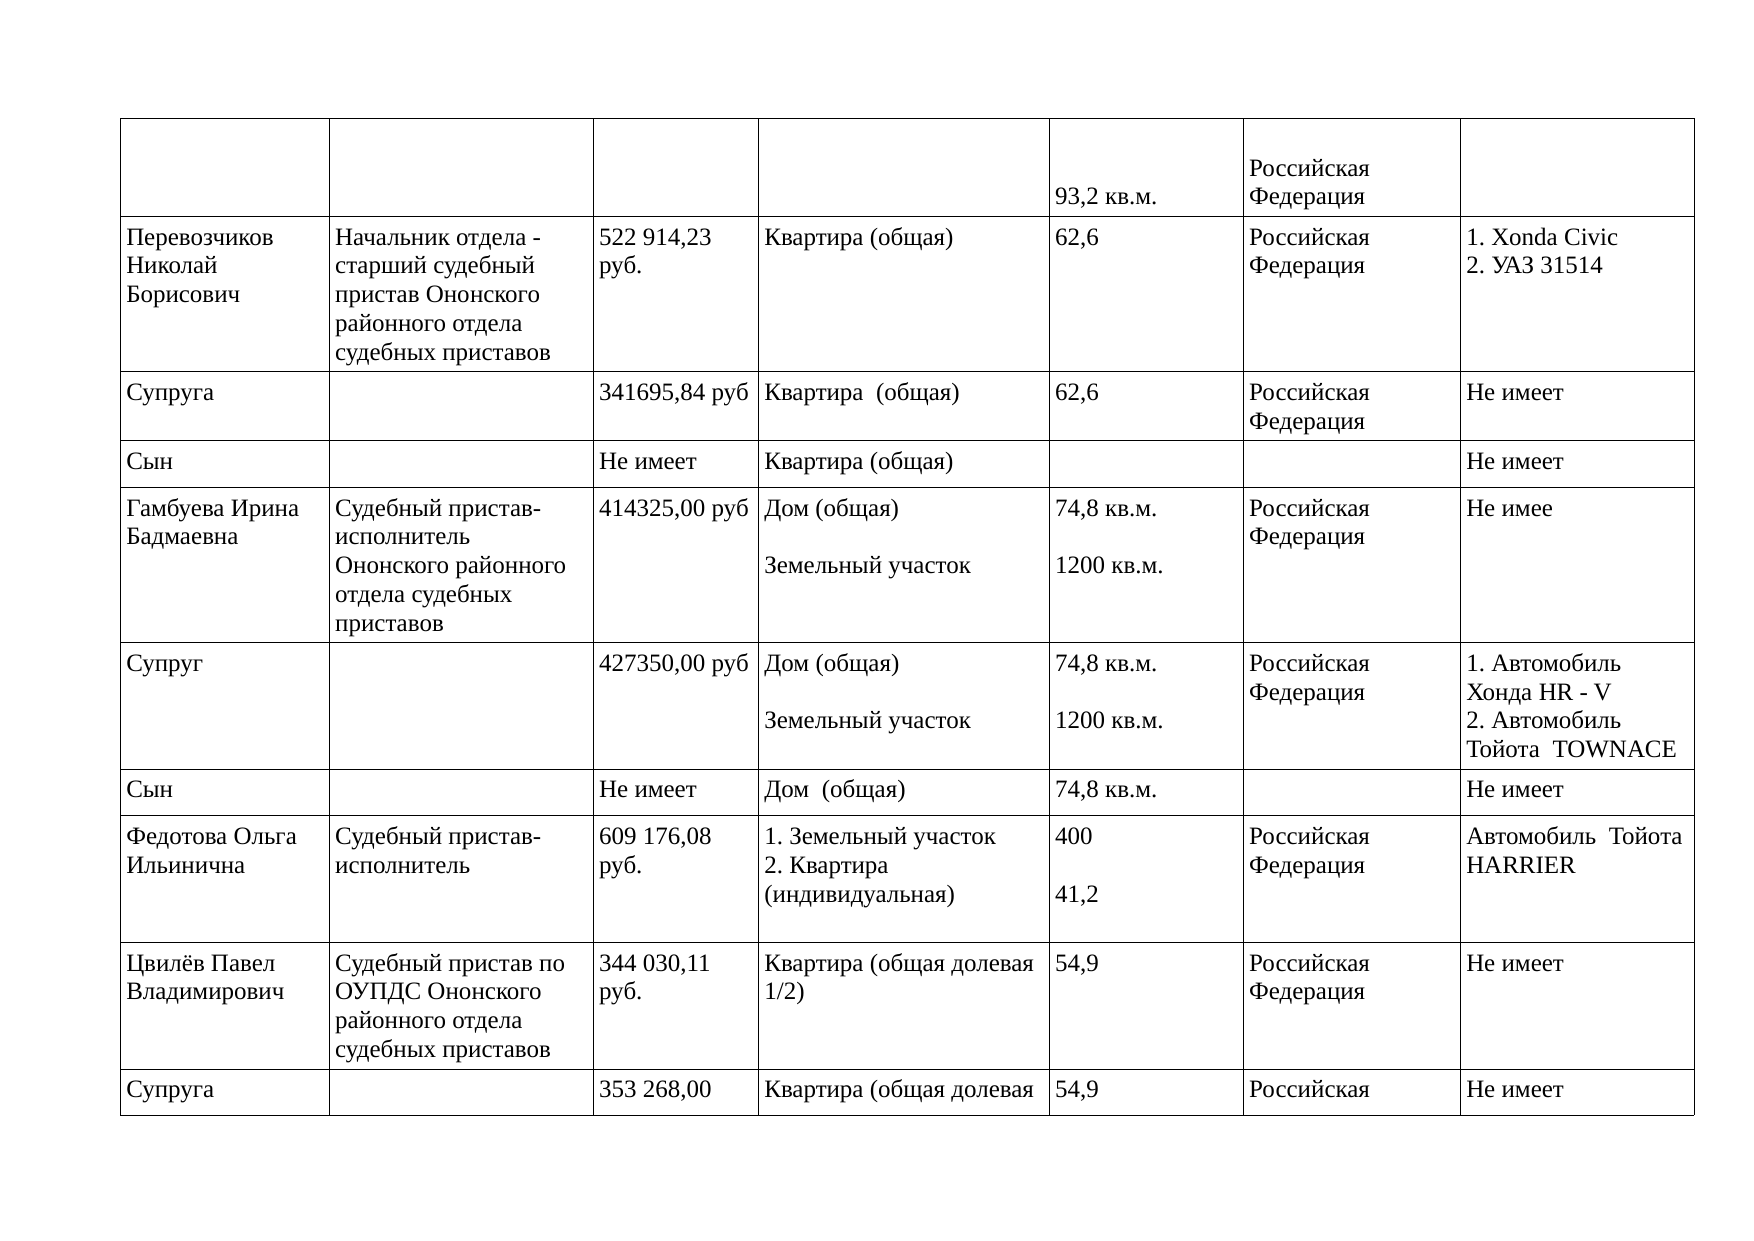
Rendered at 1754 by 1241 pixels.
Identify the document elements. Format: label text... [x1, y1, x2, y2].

table_cell Российская Федерация [1244, 119, 1460, 216]
table_cell Российская Федерация [1244, 943, 1460, 1068]
table_cell Дом (общая) [759, 770, 1049, 815]
table_cell 341695,84 руб [594, 372, 758, 440]
table_cell Федотова Ольга Ильинична [121, 816, 329, 942]
table_cell Гамбуева Ирина Бадмаевна [121, 488, 329, 642]
table_cell Сын [121, 441, 329, 487]
table_cell Судебный пристав по ОУПДС Ононского районного отдела судебных приставов [330, 943, 593, 1068]
table_cell Не имеет [1461, 943, 1694, 1068]
table_cell Российская [1244, 1070, 1460, 1115]
table_cell [330, 643, 593, 769]
table_cell [1244, 441, 1460, 487]
table_cell [594, 119, 758, 216]
table_cell 1. Xonda Civic 2. УАЗ 31514 [1461, 217, 1694, 371]
table_cell 62,6 [1050, 217, 1243, 371]
table_cell 414325,00 руб [594, 488, 758, 642]
table_cell [759, 119, 1049, 216]
table_cell Супруг [121, 643, 329, 769]
table_cell [330, 119, 593, 216]
table_cell 62,6 [1050, 372, 1243, 440]
table_cell Судебный пристав-исполнитель [330, 816, 593, 942]
table_cell Автомобиль Тойота HARRIER [1461, 816, 1694, 942]
table_cell Российская Федерация [1244, 217, 1460, 371]
table_cell Сын [121, 770, 329, 815]
table_cell [330, 441, 593, 487]
table_cell [1050, 441, 1243, 487]
table_cell Российская Федерация [1244, 372, 1460, 440]
table_cell Не имеет [594, 770, 758, 815]
table_cell [121, 119, 329, 216]
table_cell Цвилёв Павел Владимирович [121, 943, 329, 1068]
table_cell 54,9 [1050, 943, 1243, 1068]
table_cell Перевозчиков Николай Борисович [121, 217, 329, 371]
table_cell Начальник отдела - старший судебный пристав Ононского районного отдела судебных приставов [330, 217, 593, 371]
table_cell Не имеет [1461, 770, 1694, 815]
table_cell Дом (общая) Земельный участок [759, 643, 1049, 769]
table_cell Супруга [121, 372, 329, 440]
table_cell Квартира (общая) [759, 217, 1049, 371]
table_cell Дом (общая) Земельный участок [759, 488, 1049, 642]
table_cell 344 030,11 руб. [594, 943, 758, 1068]
table_cell 427350,00 руб [594, 643, 758, 769]
table_cell 400 41,2 [1050, 816, 1243, 942]
table_cell 74,8 кв.м. 1200 кв.м. [1050, 643, 1243, 769]
table_cell Судебный пристав-исполнитель Ононского районного отдела судебных приставов [330, 488, 593, 642]
table_cell Не имеет [1461, 1070, 1694, 1115]
table_cell Не имее [1461, 488, 1694, 642]
table_cell 74,8 кв.м. [1050, 770, 1243, 815]
table_cell 609 176,08 руб. [594, 816, 758, 942]
table_cell [330, 372, 593, 440]
table_cell 54,9 [1050, 1070, 1243, 1115]
table_cell 1. Автомобиль Хонда HR - V 2. Автомобиль Тойота TOWNACE [1461, 643, 1694, 769]
table_cell Российская Федерация [1244, 816, 1460, 942]
table_cell Не имеет [1461, 372, 1694, 440]
table_cell Российская Федерация [1244, 643, 1460, 769]
table_cell Супруга [121, 1070, 329, 1115]
table_cell [330, 1070, 593, 1115]
table_cell Квартира (общая) [759, 441, 1049, 487]
table_cell [1461, 119, 1694, 216]
table_cell 353 268,00 [594, 1070, 758, 1115]
table_cell Квартира (общая) [759, 372, 1049, 440]
table_cell 93,2 кв.м. [1050, 119, 1243, 216]
table_cell 1. Земельный участок 2. Квартира (индивидуальная) [759, 816, 1049, 942]
table_cell 74,8 кв.м. 1200 кв.м. [1050, 488, 1243, 642]
table_cell Не имеет [594, 441, 758, 487]
table_cell [330, 770, 593, 815]
table_cell Квартира (общая долевая 1/2) [759, 943, 1049, 1068]
table_cell Квартира (общая долевая [759, 1070, 1049, 1115]
table_cell 522 914,23 руб. [594, 217, 758, 371]
table_cell Не имеет [1461, 441, 1694, 487]
table_cell Российская Федерация [1244, 488, 1460, 642]
table_cell [1244, 770, 1460, 815]
